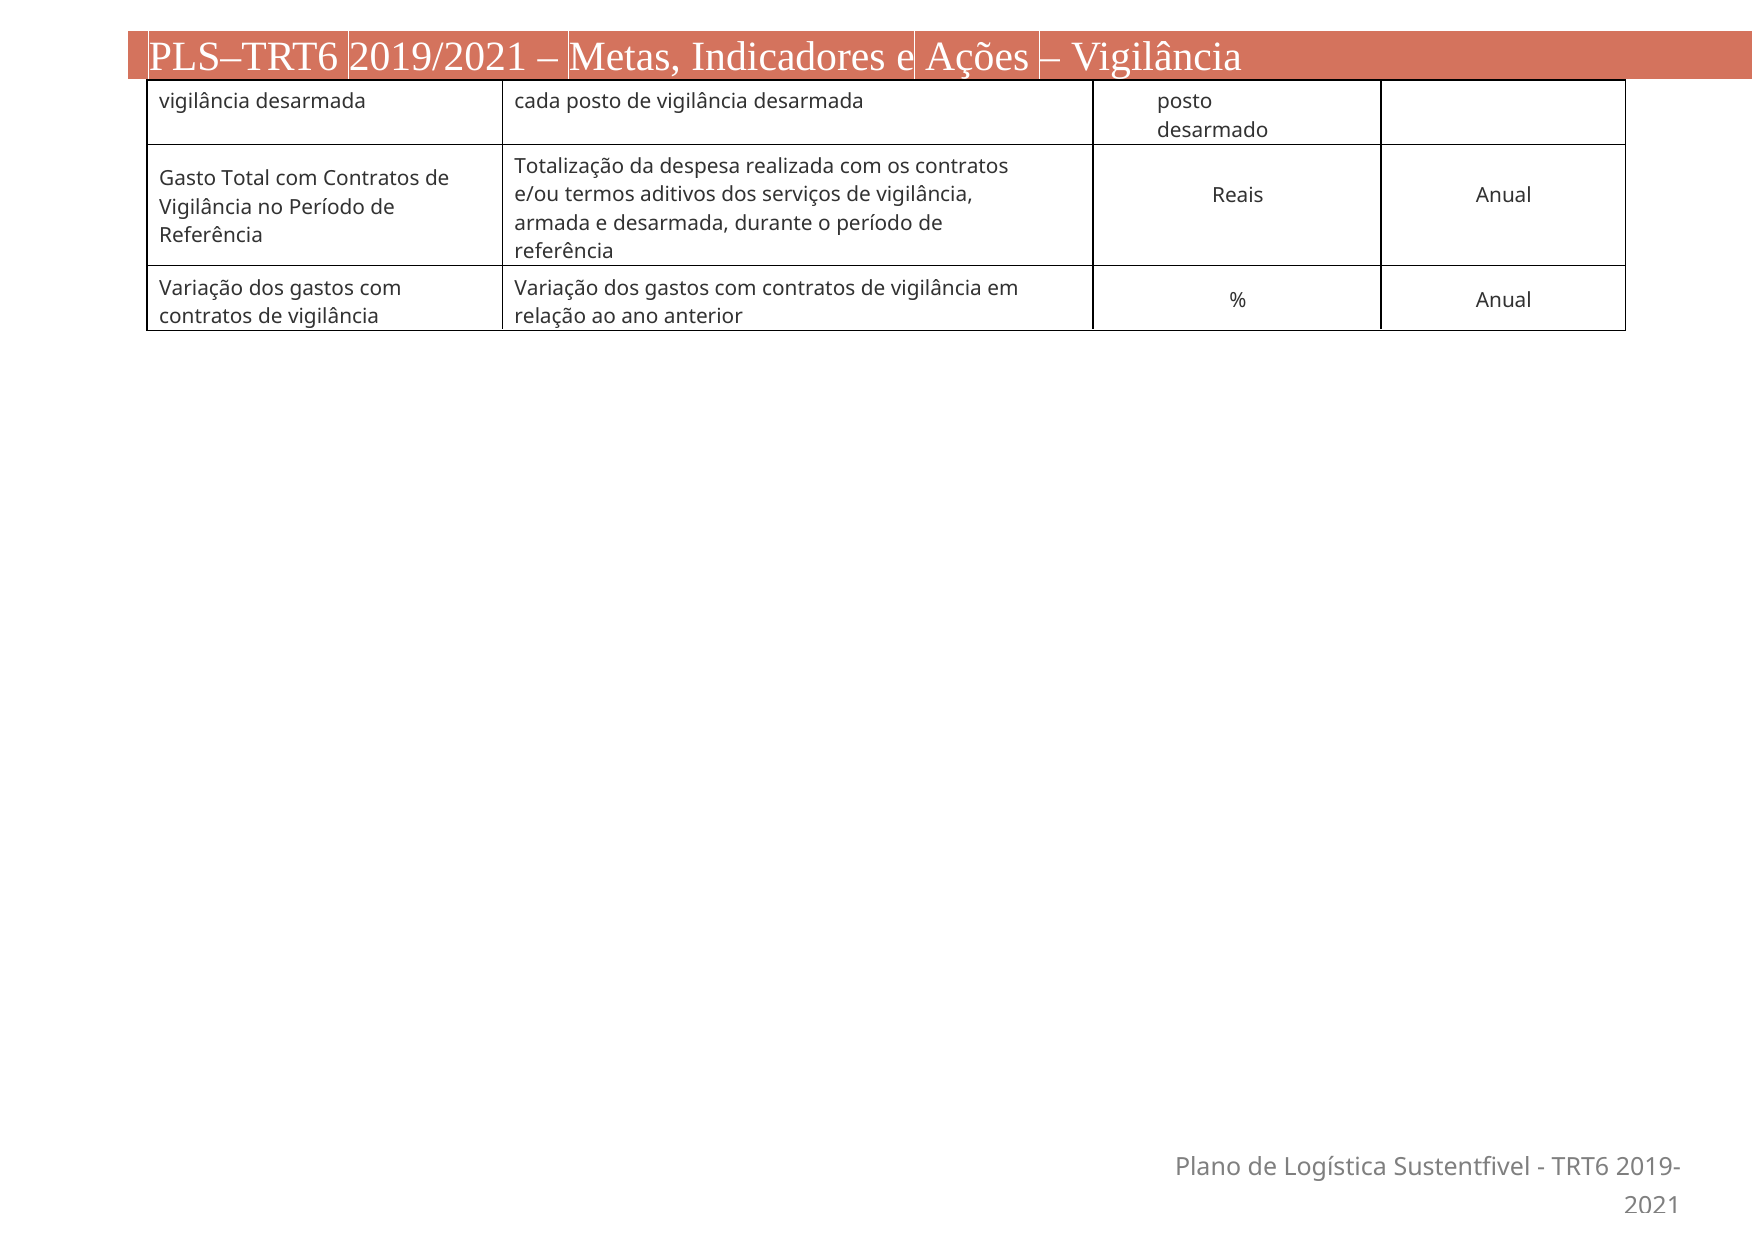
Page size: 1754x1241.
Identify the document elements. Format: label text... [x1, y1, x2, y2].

table_cell Reais [1094, 145, 1380, 265]
table_cell vigilância desarmada [148, 84, 502, 143]
table_cell [1382, 84, 1625, 143]
table_cell posto desarmado [1094, 84, 1380, 143]
table_cell Variação dos gastos com contratos de vigilância [148, 266, 502, 329]
table_cell Anual [1382, 266, 1625, 329]
table_cell cada posto de vigilância desarmada [503, 84, 1092, 143]
table_cell Variação dos gastos com contratos de vigilância em relação ao ano anterior [503, 266, 1092, 329]
table_cell % [1094, 266, 1380, 329]
table_cell Totalização da despesa realizada com os contratos e/ou termos aditivos dos serviços de vigilância, armada e desarmada, durante o período de referência [503, 145, 1092, 265]
table_cell Gasto Total com Contratos de Vigilância no Período de Referência [148, 145, 502, 265]
table_cell Anual [1382, 145, 1625, 265]
